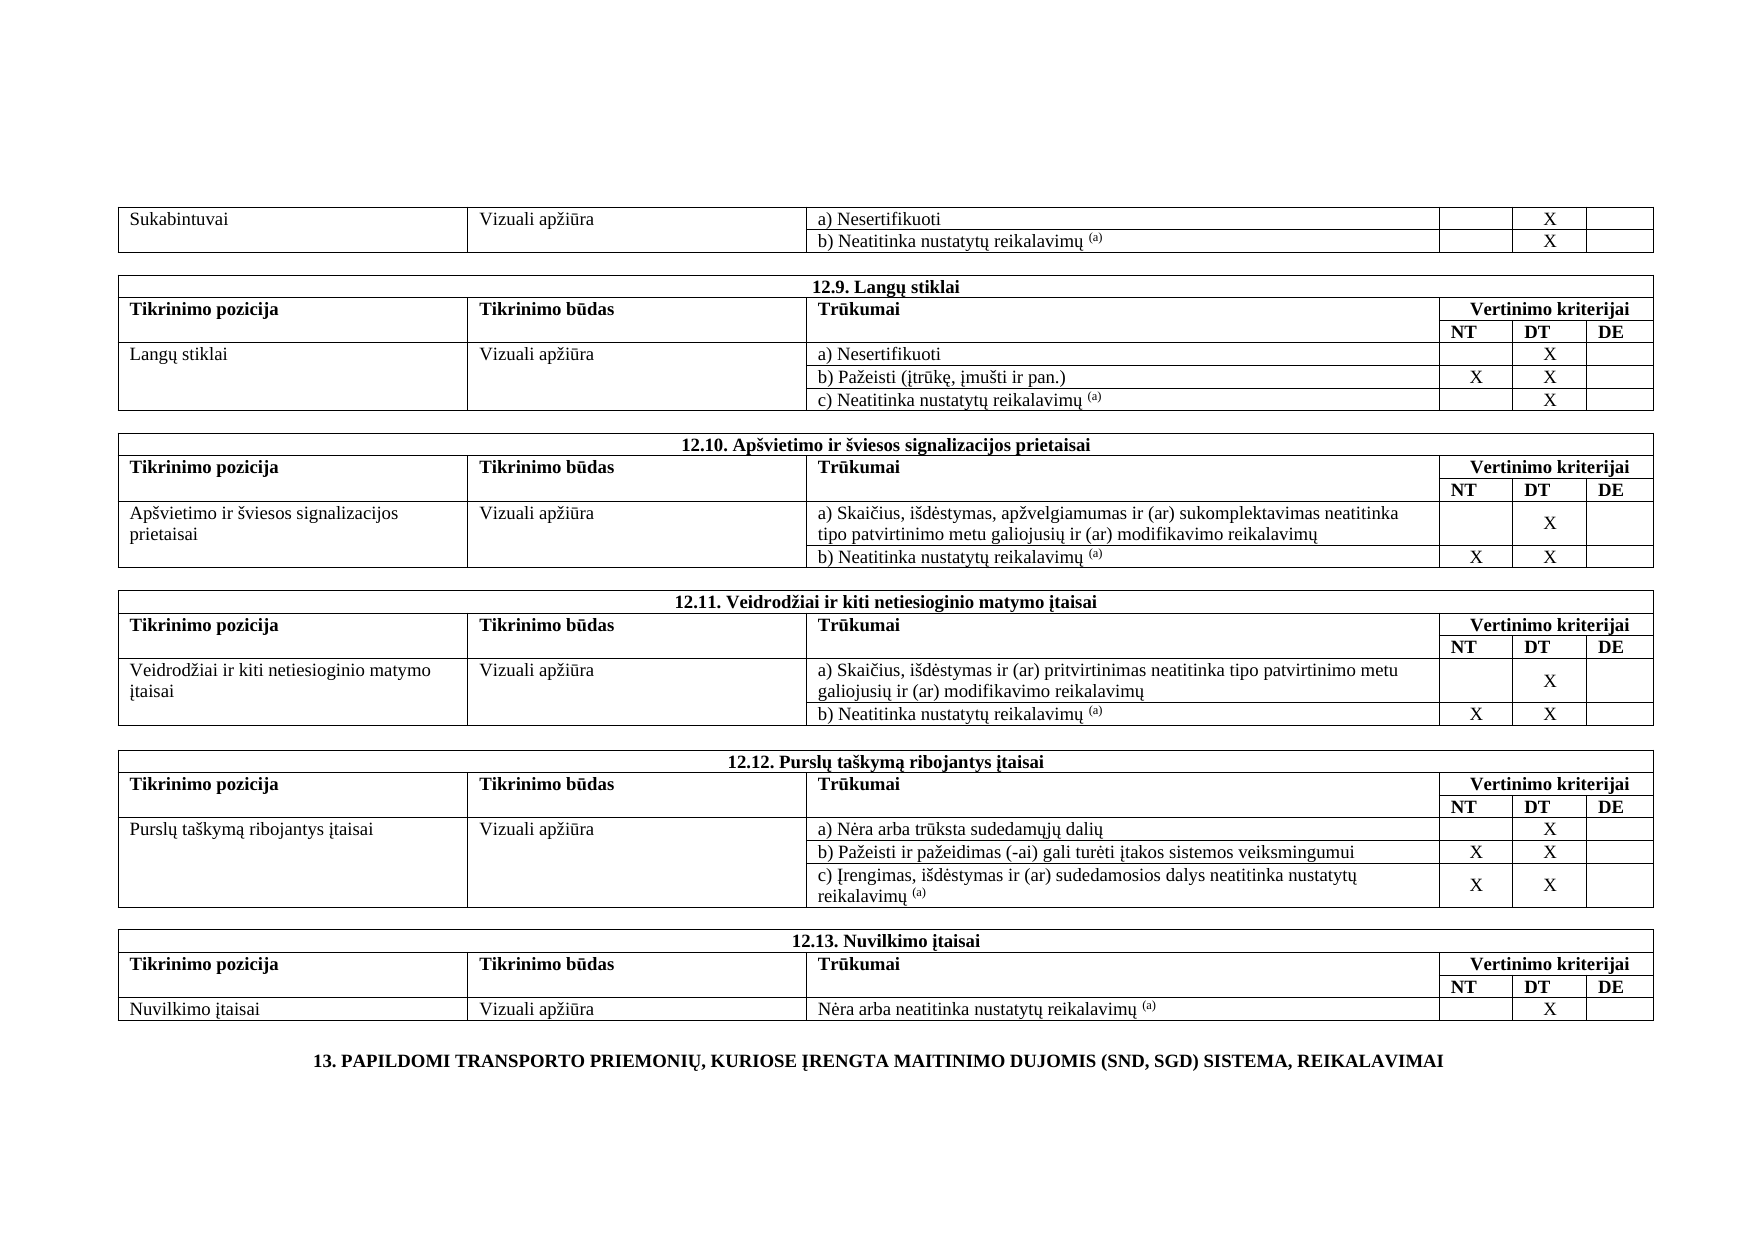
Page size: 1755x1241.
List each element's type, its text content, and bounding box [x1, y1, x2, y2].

table_cell Tikrinimo pozicija [119, 614, 467, 658]
table_cell Trūkumai [807, 614, 1439, 658]
table_cell Vizuali apžiūra [468, 343, 806, 410]
table_cell Vizuali apžiūra [468, 208, 806, 252]
table_cell X [1513, 864, 1586, 907]
table_cell DT [1513, 321, 1586, 342]
table_cell Tikrinimo būdas [468, 614, 806, 658]
table_cell NT [1440, 976, 1512, 997]
table_header 12.10. Apšvietimo ir šviesos signalizacijos prietaisai [119, 434, 1653, 455]
table_cell Nėra arba neatitinka nustatytų reikalavimų (a) [807, 998, 1439, 1020]
table_cell c) Įrengimas, išdėstymas ir (ar) sudedamosios dalys neatitinka nustatytų reikalavimų (a) [807, 864, 1439, 907]
table_cell Vizuali apžiūra [468, 502, 806, 567]
table_cell Trūkumai [807, 773, 1439, 817]
table_cell [1587, 208, 1653, 229]
table_cell X [1513, 998, 1586, 1020]
table_cell NT [1440, 636, 1512, 658]
table_cell c) Neatitinka nustatytų reikalavimų (a) [807, 389, 1439, 410]
table_cell [1587, 546, 1653, 567]
table_cell Trūkumai [807, 456, 1439, 501]
table_cell [1440, 998, 1512, 1020]
table_cell [1587, 841, 1653, 862]
table_cell b) Pažeisti ir pažeidimas (-ai) gali turėti įtakos sistemos veiksmingumui [807, 841, 1439, 862]
table_cell X [1440, 864, 1512, 907]
table_cell X [1513, 230, 1586, 252]
table_cell [1587, 818, 1653, 840]
table_cell X [1513, 502, 1586, 545]
table_cell X [1440, 366, 1512, 387]
table_cell X [1513, 659, 1586, 702]
table_cell [1587, 389, 1653, 410]
table_cell DE [1587, 796, 1653, 817]
table_cell Vertinimo kriterijai [1440, 953, 1653, 974]
table_cell Tikrinimo būdas [468, 953, 806, 997]
table_cell DT [1513, 479, 1586, 501]
table_cell Tikrinimo būdas [468, 456, 806, 501]
table_cell X [1440, 841, 1512, 862]
table_cell a) Nesertifikuoti [807, 343, 1439, 365]
table_cell Tikrinimo pozicija [119, 298, 467, 342]
table_cell Trūkumai [807, 953, 1439, 997]
table_header 12.9. Langų stiklai [119, 276, 1653, 297]
table_cell X [1513, 546, 1586, 567]
table_cell Sukabintuvai [119, 208, 467, 252]
table_header 12.12. Purslų taškymą ribojantys įtaisai [119, 751, 1653, 772]
table_header 12.13. Nuvilkimo įtaisai [119, 930, 1653, 952]
table_cell [1587, 659, 1653, 702]
table_cell DT [1513, 636, 1586, 658]
table_cell [1440, 208, 1512, 229]
table_cell b) Pažeisti (įtrūkę, įmušti ir pan.) [807, 366, 1439, 387]
table_cell Vizuali apžiūra [468, 659, 806, 724]
table_cell Veidrodžiai ir kiti netiesioginio matymo įtaisai [119, 659, 467, 724]
table_cell X [1513, 343, 1586, 365]
table_cell Trūkumai [807, 298, 1439, 342]
table_cell Nuvilkimo įtaisai [119, 998, 467, 1020]
table_cell Tikrinimo būdas [468, 773, 806, 817]
table_cell [1587, 230, 1653, 252]
table_cell Apšvietimo ir šviesos signalizacijos prietaisai [119, 502, 467, 567]
table_cell X [1440, 546, 1512, 567]
table_cell Purslų taškymą ribojantys įtaisai [119, 818, 467, 907]
table_cell [1587, 343, 1653, 365]
table_cell a) Skaičius, išdėstymas ir (ar) pritvirtinimas neatitinka tipo patvirtinimo metu galiojusių ir (ar) modifikavimo reikalavimų [807, 659, 1439, 702]
table_cell DE [1587, 321, 1653, 342]
table_cell a) Skaičius, išdėstymas, apžvelgiamumas ir (ar) sukomplektavimas neatitinka tipo patvirtinimo metu galiojusių ir (ar) modifikavimo reikalavimų [807, 502, 1439, 545]
table_cell [1587, 502, 1653, 545]
table_cell [1440, 502, 1512, 545]
table_cell Vizuali apžiūra [468, 818, 806, 907]
table_cell X [1513, 389, 1586, 410]
table_cell [1440, 659, 1512, 702]
table_cell DT [1513, 976, 1586, 997]
table_cell Tikrinimo pozicija [119, 456, 467, 501]
table_cell a) Nesertifikuoti [807, 208, 1439, 229]
table_cell a) Nėra arba trūksta sudedamųjų dalių [807, 818, 1439, 840]
table_cell [1440, 343, 1512, 365]
table_cell [1587, 998, 1653, 1020]
table_cell Tikrinimo pozicija [119, 953, 467, 997]
table_cell X [1440, 703, 1512, 724]
table_cell [1440, 389, 1512, 410]
text 13. PAPILDOMI TRANSPORTO PRIEMONIŲ, KURIOSE ĮRENGTA MAITINIMO DUJOMIS (SND, SGD) SISTEMA, REIKALAVIMAI [118, 1049, 1639, 1071]
table_cell Vizuali apžiūra [468, 998, 806, 1020]
table_cell Vertinimo kriterijai [1440, 614, 1653, 635]
table_cell b) Neatitinka nustatytų reikalavimų (a) [807, 546, 1439, 567]
table_cell Vertinimo kriterijai [1440, 298, 1653, 320]
table_cell NT [1440, 321, 1512, 342]
table_header 12.11. Veidrodžiai ir kiti netiesioginio matymo įtaisai [119, 591, 1653, 612]
table_cell DE [1587, 976, 1653, 997]
table_cell X [1513, 366, 1586, 387]
table_cell X [1513, 818, 1586, 840]
table_cell X [1513, 841, 1586, 862]
table_cell Langų stiklai [119, 343, 467, 410]
table_cell X [1513, 208, 1586, 229]
table_cell X [1513, 703, 1586, 724]
table_cell [1587, 864, 1653, 907]
table_cell NT [1440, 479, 1512, 501]
table_cell [1587, 366, 1653, 387]
table_cell [1587, 703, 1653, 724]
table_cell Tikrinimo pozicija [119, 773, 467, 817]
table_cell Tikrinimo būdas [468, 298, 806, 342]
table_cell NT [1440, 796, 1512, 817]
table_cell [1440, 230, 1512, 252]
table_cell b) Neatitinka nustatytų reikalavimų (a) [807, 703, 1439, 724]
table_cell Vertinimo kriterijai [1440, 456, 1653, 478]
table_cell DE [1587, 479, 1653, 501]
table_cell b) Neatitinka nustatytų reikalavimų (a) [807, 230, 1439, 252]
table_cell DE [1587, 636, 1653, 658]
table_cell Vertinimo kriterijai [1440, 773, 1653, 795]
table_cell [1440, 818, 1512, 840]
table_cell DT [1513, 796, 1586, 817]
